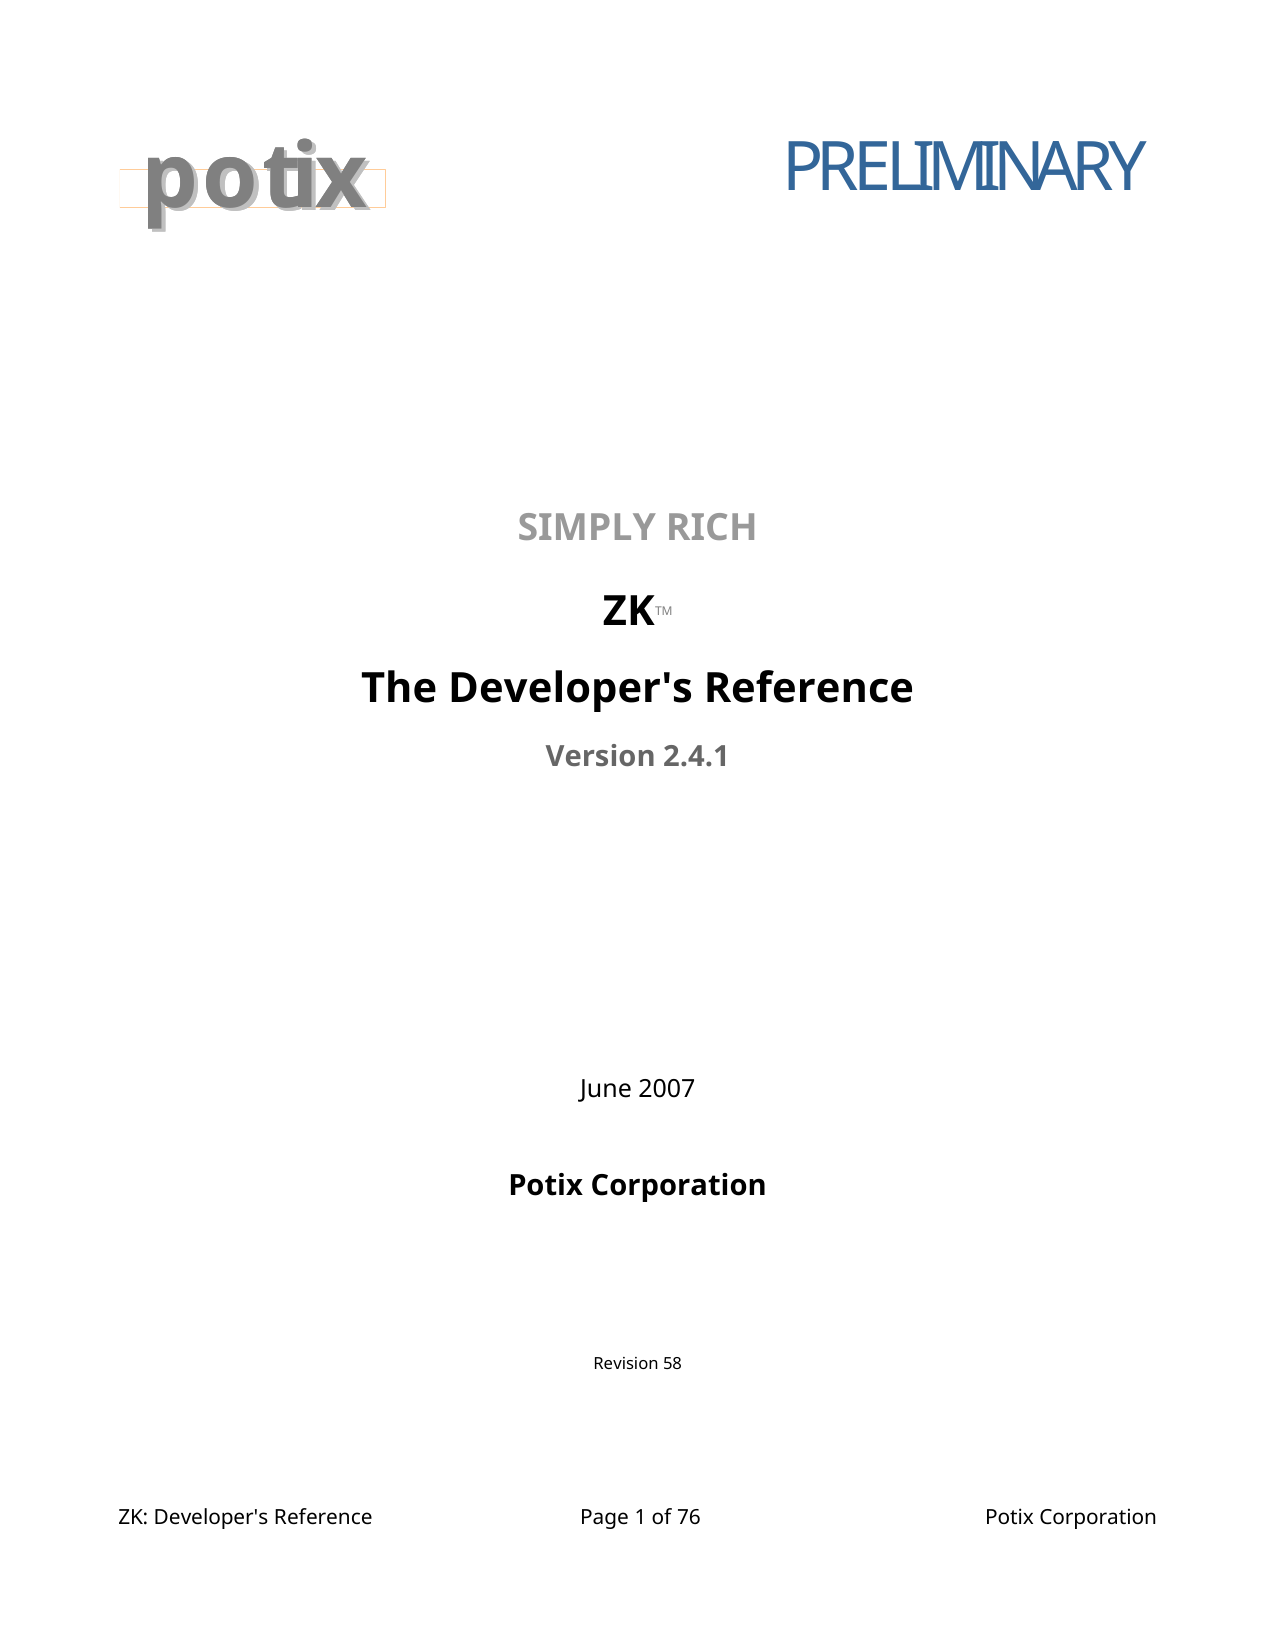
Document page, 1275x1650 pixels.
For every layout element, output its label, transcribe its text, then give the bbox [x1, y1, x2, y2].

text Version 2.4.1 [118, 736, 1157, 775]
text Potix Corporation [118, 1164, 1157, 1203]
text ZKTM [118, 580, 1157, 637]
text SIMPLY RICH [118, 500, 1157, 551]
text June 2007 [118, 1071, 1157, 1105]
text The Developer's Reference [118, 658, 1157, 715]
text Revision 58 [118, 1351, 1157, 1374]
